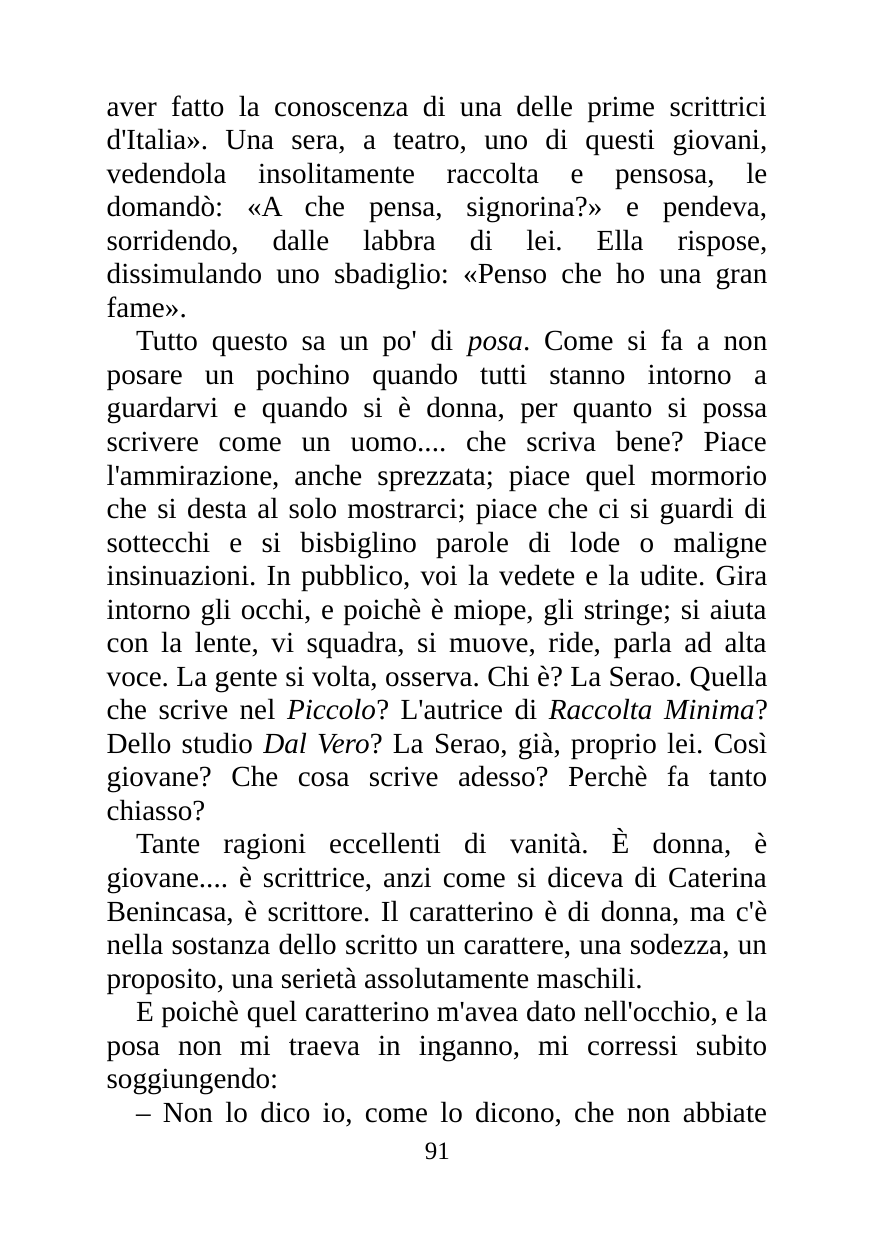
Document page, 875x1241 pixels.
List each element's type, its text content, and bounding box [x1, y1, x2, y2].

text – Non lo dico io, come lo dicono, che non abbiate [106, 1095, 768, 1128]
text aver fatto la conoscenza di una delle prime scrittrici d'Italia». Una sera, a teatro, uno di questi giovani, vedendola insolitamente raccolta e pensosa, le domandò: «A che pensa, signorina?» e pendeva, sorridendo, dalle labbra di lei. Ella rispose, dissimulando uno sbadiglio: «Penso che ho una gran fame». [106, 89, 768, 323]
text Tante ragioni eccellenti di vanità. È donna, è giovane.... è scrittrice, anzi come si diceva di Caterina Benincasa, è scrittore. Il caratterino è di donna, ma c'è nella sostanza dello scritto un carattere, una sodezza, un proposito, una serietà assolutamente maschili. [106, 827, 768, 994]
text Tutto questo sa un po' di posa. Come si fa a non posare un pochino quando tutti stanno intorno a guardarvi e quando si è donna, per quanto si possa scrivere come un uomo.... che scriva bene? Piace l'ammirazione, anche sprezzata; piace quel mormorio che si desta al solo mostrarci; piace che ci si guardi di sottecchi e si bisbiglino parole di lode o maligne insinuazioni. In pubblico, voi la vedete e la udite. Gira intorno gli occhi, e poichè è miope, gli stringe; si aiuta con la lente, vi squadra, si muove, ride, parla ad alta voce. La gente si volta, osserva. Chi è? La Serao. Quella che scrive nel Piccolo? L'autrice di Raccolta Minima? Dello studio Dal Vero? La Serao, già, proprio lei. Così giovane? Che cosa scrive adesso? Perchè fa tanto chiasso? [106, 323, 768, 827]
text E poichè quel caratterino m'avea dato nell'occhio, e la posa non mi traeva in inganno, mi corressi subito soggiungendo: [106, 994, 768, 1095]
